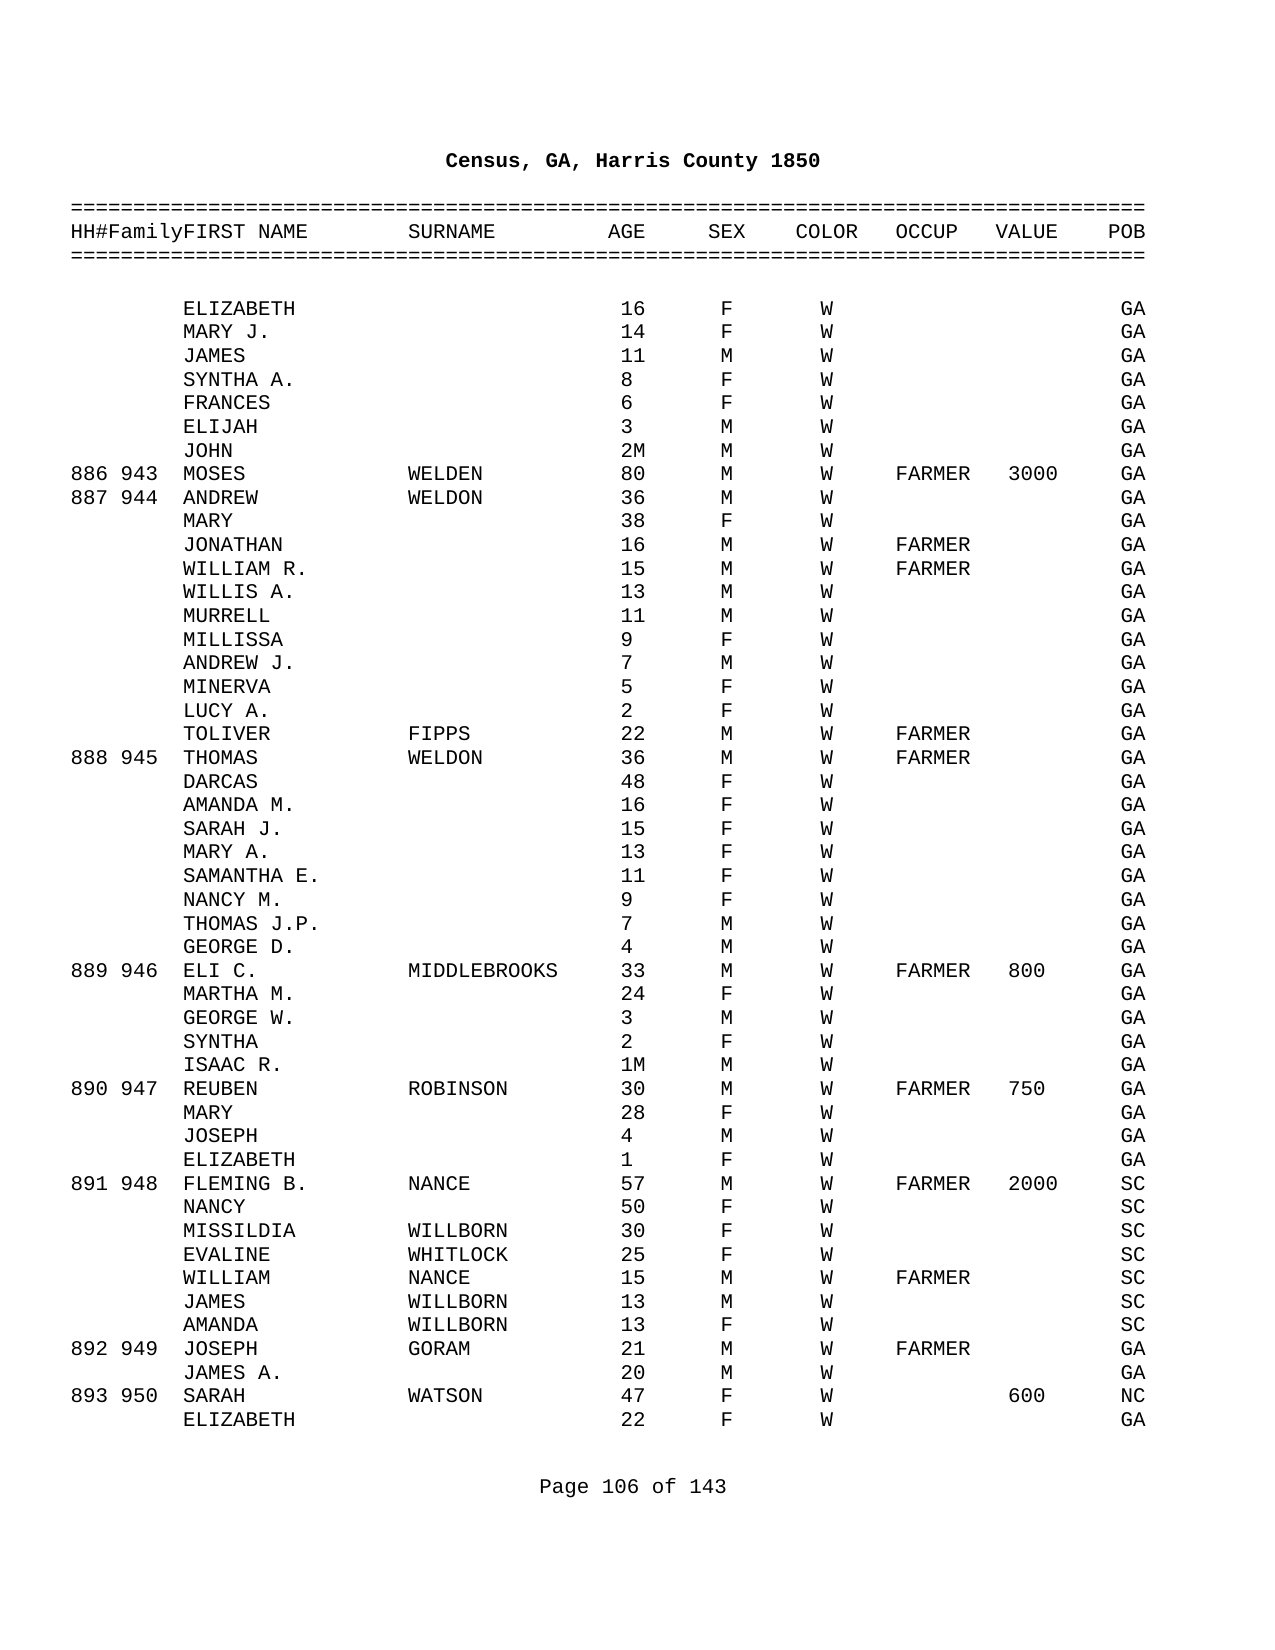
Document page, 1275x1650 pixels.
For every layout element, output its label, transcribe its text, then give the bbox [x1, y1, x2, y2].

text Darcas 48 F W GA [70, 771, 1195, 794]
text 893 950 Sarah WATSON 47 F W 600 NC [70, 1385, 1195, 1409]
text Willis A. 13 M W GA [70, 581, 1195, 605]
text Mary 38 F W GA [70, 511, 1195, 534]
text Elizabeth 1 F W GA [70, 1149, 1195, 1173]
text 888 945 Thomas WELDON 36 M W farmer GA [70, 747, 1195, 771]
text Missildia WILLBORN 30 F W SC [70, 1220, 1195, 1243]
text James A. 20 M W GA [70, 1362, 1195, 1385]
text William NANCE 15 M W farmer SC [70, 1267, 1195, 1291]
text Frances 6 F W GA [70, 392, 1195, 416]
text Martha M. 24 F W GA [70, 983, 1195, 1007]
text 891 948 Fleming B. NANCE 57 M W farmer 2000 SC [70, 1173, 1195, 1196]
text John 2m M W GA [70, 439, 1195, 463]
text Syntha 2 F W GA [70, 1031, 1195, 1054]
text Murrell 11 M W GA [70, 605, 1195, 629]
text George W. 3 M W GA [70, 1007, 1195, 1031]
text 887 944 Andrew WELDON 36 M W GA [70, 487, 1195, 511]
text Isaac R. 1m M W GA [70, 1054, 1195, 1078]
text 892 949 Joseph GORAM 21 M W farmer GA [70, 1338, 1195, 1362]
text Amanda WILLBORN 13 F W SC [70, 1314, 1195, 1338]
text 890 947 Reuben ROBINSON 30 M W farmer 750 GA [70, 1078, 1195, 1102]
text James 11 M W GA [70, 345, 1195, 369]
text James WILLBORN 13 M W SC [70, 1291, 1195, 1314]
text Sarah J. 15 F W GA [70, 818, 1195, 842]
text Mary 28 F W GA [70, 1102, 1195, 1125]
text Toliver FIPPS 22 M W farmer GA [70, 723, 1195, 747]
text 889 946 Eli C. MIDDLEBROOKS 33 M W farmer 800 GA [70, 960, 1195, 983]
text Minerva 5 F W GA [70, 676, 1195, 700]
text Mary A. 13 F W GA [70, 842, 1195, 865]
text Millissa 9 F W GA [70, 629, 1195, 652]
text Elizabeth 22 F W GA [70, 1409, 1195, 1433]
text Nancy M. 9 F W GA [70, 889, 1195, 912]
text Nancy 50 F W SC [70, 1196, 1195, 1220]
text Evaline WHITLOCK 25 F W SC [70, 1243, 1195, 1267]
text Lucy A. 2 F W GA [70, 700, 1195, 723]
text Elizabeth 16 F W GA [70, 298, 1195, 321]
text Andrew J. 7 M W GA [70, 652, 1195, 676]
text Jonathan 16 M W farmer GA [70, 534, 1195, 558]
text Amanda M. 16 F W GA [70, 794, 1195, 818]
text Mary J. 14 F W GA [70, 321, 1195, 345]
text 886 943 Moses WELDEN 80 M W farmer 3000 GA [70, 463, 1195, 487]
text George D. 4 M W GA [70, 936, 1195, 960]
text Joseph 4 M W GA [70, 1125, 1195, 1149]
text Elijah 3 M W GA [70, 416, 1195, 439]
text William R. 15 M W farmer GA [70, 558, 1195, 581]
text Thomas J.P. 7 M W GA [70, 912, 1195, 936]
text Syntha A. 8 F W GA [70, 369, 1195, 392]
text Samantha E. 11 F W GA [70, 865, 1195, 889]
